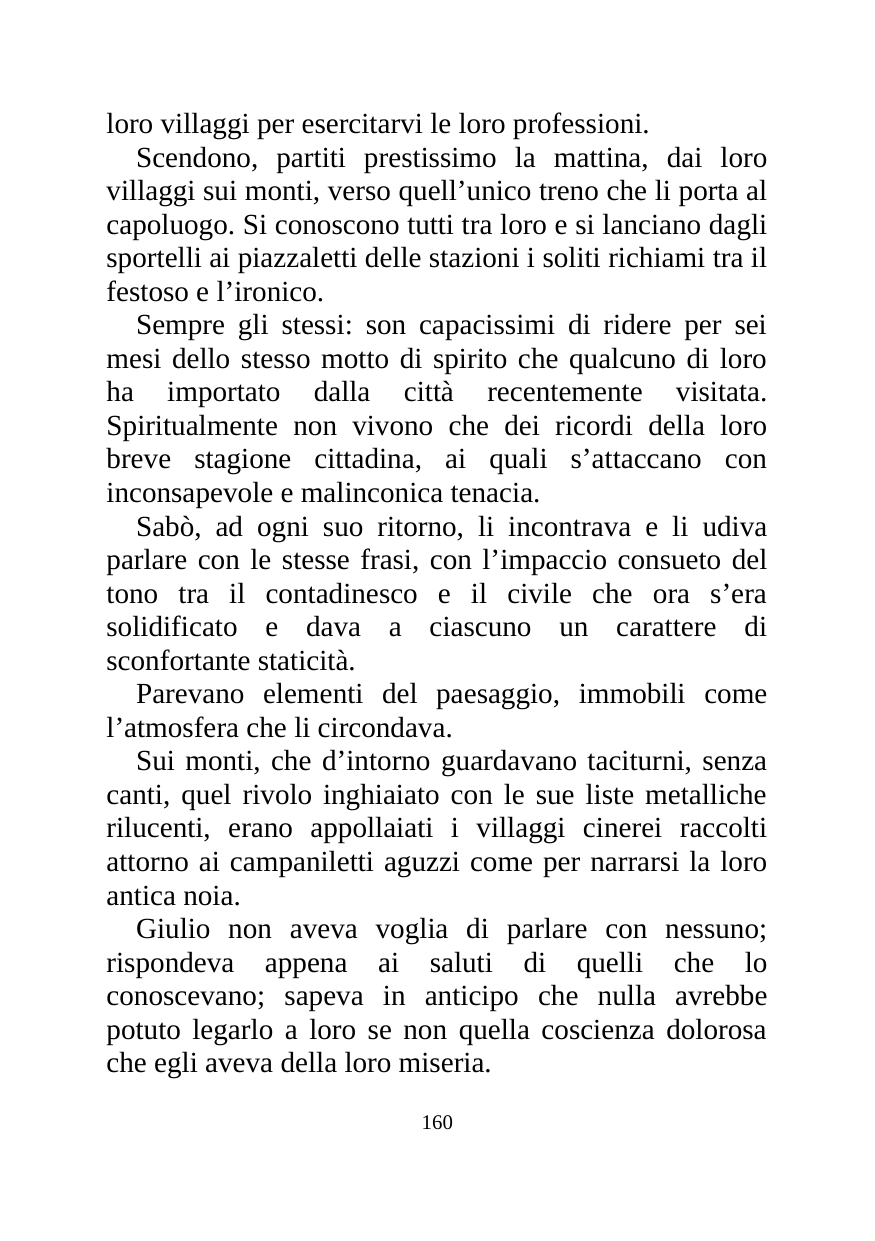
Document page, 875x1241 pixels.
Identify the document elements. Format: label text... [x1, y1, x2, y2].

text Sempre gli stessi: son capacissimi di ridere per sei mesi dello stesso motto di spirito che qualcuno di loro ha importato dalla città recentemente visitata. Spiritualmente non vivono che dei ricordi della loro breve stagione cittadina, ai quali s’attaccano con inconsapevole e malinconica tenacia. [106, 307, 768, 509]
text Parevano elementi del paesaggio, immobili come l’atmosfera che li circondava. [106, 676, 768, 743]
text loro villaggi per esercitarvi le loro professioni. [106, 106, 768, 140]
text Scendono, partiti prestissimo la mattina, dai loro villaggi sui monti, verso quell’unico treno che li porta al capoluogo. Si conoscono tutti tra loro e si lanciano dagli sportelli ai piazzaletti delle stazioni i soliti richiami tra il festoso e l’ironico. [106, 140, 768, 307]
text Sui monti, che d’intorno guardavano taciturni, senza canti, quel rivolo inghiaiato con le sue liste metalliche rilucenti, erano appollaiati i villaggi cinerei raccolti attorno ai campaniletti aguzzi come per narrarsi la loro antica noia. [106, 743, 768, 911]
text Sabò, ad ogni suo ritorno, li incontrava e li udiva parlare con le stesse frasi, con l’impaccio consueto del tono tra il contadinesco e il civile che ora s’era solidificato e dava a ciascuno un carattere di sconfortante staticità. [106, 509, 768, 676]
text Giulio non aveva voglia di parlare con nessuno; rispondeva appena ai saluti di quelli che lo conoscevano; sapeva in anticipo che nulla avrebbe potuto legarlo a loro se non quella coscienza dolorosa che egli aveva della loro miseria. [106, 911, 768, 1079]
